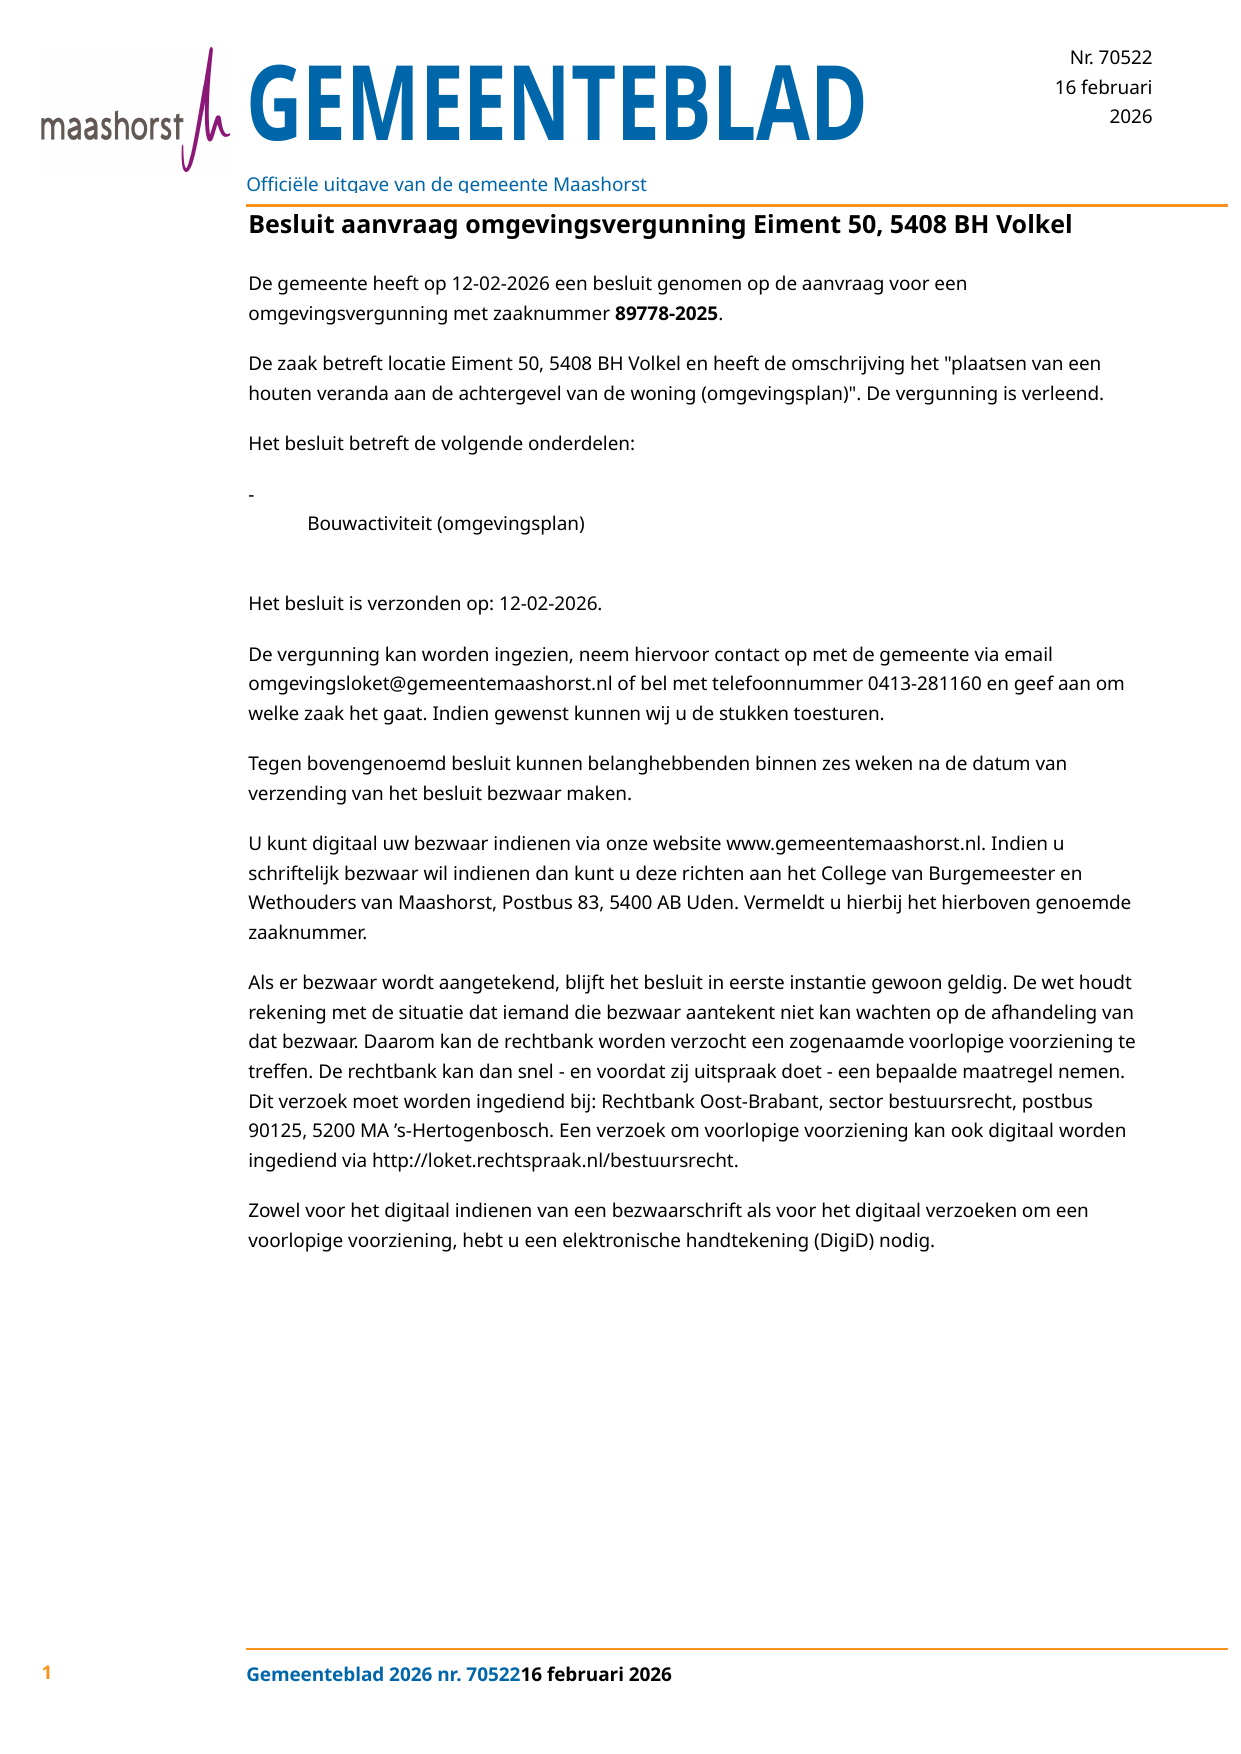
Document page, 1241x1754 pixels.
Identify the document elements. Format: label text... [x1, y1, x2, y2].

text Zowel voor het digitaal indienen van een bezwaarschrift als voor het digitaal verzoeken om een voorlopige voorziening, hebt u een elektronische handtekening (DigiD) nodig. [248, 1197, 1152, 1253]
list Bouwactiviteit (omgevingsplan) [248, 510, 1152, 536]
text De vergunning kan worden ingezien, neem hiervoor contact op met de gemeente via email omgevingsloket@gemeentemaashorst.nl of bel met telefoonnummer 0413-281160 en geef aan om welke zaak het gaat. Indien gewenst kunnen wij u de stukken toesturen. [248, 641, 1152, 726]
text Als er bezwaar wordt aangetekend, blijft het besluit in eerste instantie gewoon geldig. De wet houdt rekening met de situatie dat iemand die bezwaar aantekent niet kan wachten op de afhandeling van dat bezwaar. Daarom kan de rechtbank worden verzocht een zogenaamde voorlopige voorziening te treffen. De rechtbank kan dan snel - en voordat zij uitspraak doet - een bepaalde maatregel nemen. Dit verzoek moet worden ingediend bij: Rechtbank Oost-Brabant, sector bestuursrecht, postbus 90125, 5200 MA ’s-Hertogenbosch. Een verzoek om voorlopige voorziening kan ook digitaal worden ingediend via http://loket.rechtspraak.nl/bestuursrecht. [248, 969, 1152, 1173]
text Besluit aanvraag omgevingsvergunning Eiment 50, 5408 BH Volkel [248, 207, 1152, 241]
text Het besluit betreft de volgende onderdelen: [248, 430, 1152, 456]
picture [41, 47, 231, 172]
text De zaak betreft locatie Eiment 50, 5408 BH Volkel en heeft de omschrijving het "plaatsen van een houten veranda aan de achtergevel van de woning (omgevingsplan)". De vergunning is verleend. [248, 350, 1152, 406]
text Het besluit is verzonden op: 12-02-2026. [248, 590, 1152, 616]
text U kunt digitaal uw bezwaar indienen via onze website www.gemeentemaashorst.nl. Indien u schriftelijk bezwaar wil indienen dan kunt u deze richten aan het College van Burgemeester en Wethouders van Maashorst, Postbus 83, 5400 AB Uden. Vermeldt u hierbij het hierboven genoemde zaaknummer. [248, 830, 1152, 945]
text De gemeente heeft op 12-02-2026 een besluit genomen op de aanvraag voor een omgevingsvergunning met zaaknummer 89778-2025. [248, 270, 1152, 326]
text Tegen bovengenoemd besluit kunnen belanghebbenden binnen zes weken na de datum van verzending van het besluit bezwaar maken. [248, 750, 1152, 806]
